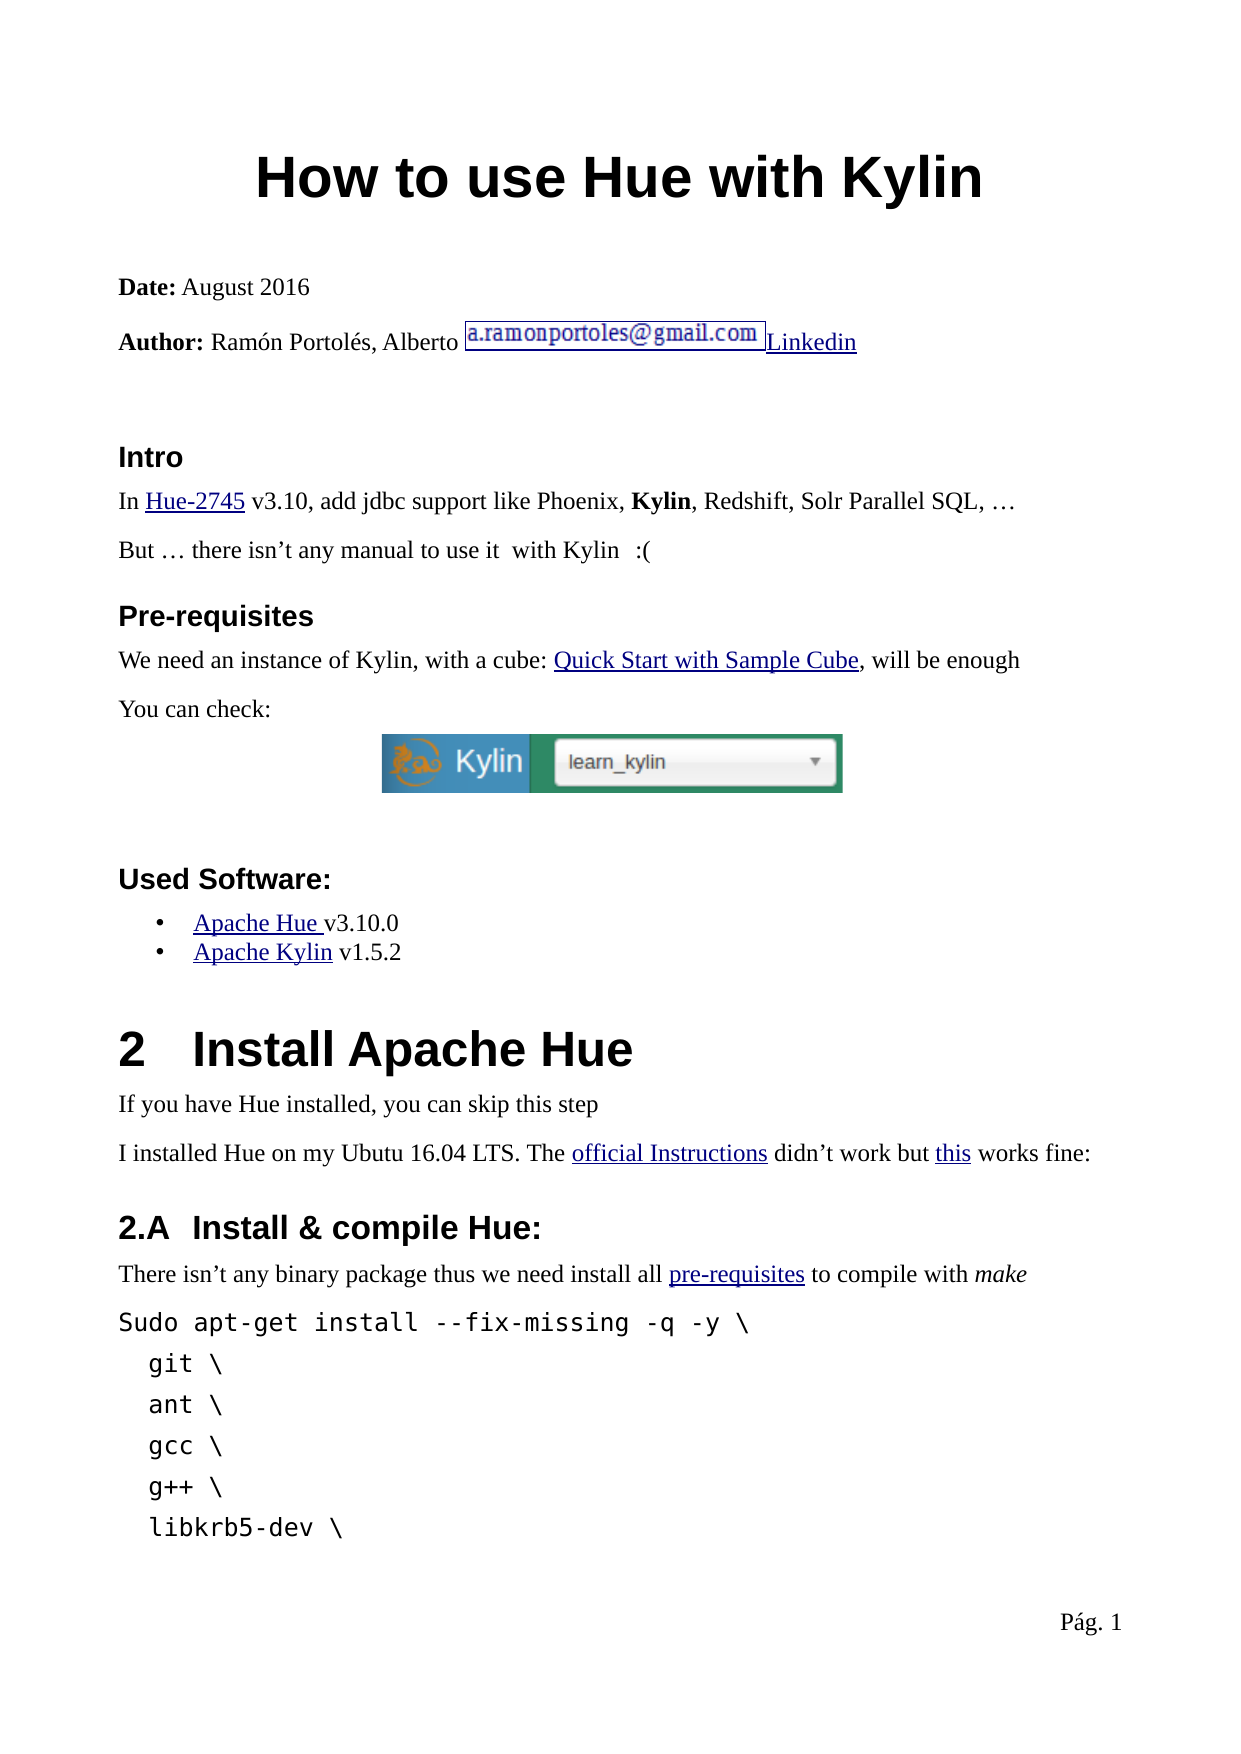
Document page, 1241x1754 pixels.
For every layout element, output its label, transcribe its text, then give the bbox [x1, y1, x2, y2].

text git \ [118, 1349, 1122, 1378]
subtitle Intro [118, 440, 1122, 474]
text Date: August 2016 [118, 272, 1122, 301]
title How to use Hue with Kylin [118, 143, 1122, 210]
subtitle Used Software: [118, 862, 1122, 896]
subtitle Pre-requisites [118, 599, 1122, 633]
text But … there isn’t any manual to use it with Kylin :( [118, 535, 1122, 564]
list Apache Kylin v1.5.2 [156, 937, 1122, 966]
subtitle Install & compile Hue: [118, 1208, 1122, 1247]
text In Hue-2745 v3.10, add jdbc support like Phoenix, Kylin, Redshift, Solr Parallel SQL, … [118, 486, 1122, 515]
text libkrb5-dev \ [118, 1513, 1122, 1542]
picture [466, 322, 765, 349]
text Sudo apt-get install --fix-missing -q -y \ [118, 1308, 1122, 1337]
picture [381, 734, 843, 793]
text ant \ [118, 1390, 1122, 1419]
text If you have Hue installed, you can skip this step [118, 1089, 1122, 1118]
text I installed Hue on my Ubutu 16.04 LTS. The official Instructions didn’t work but this works fine: [118, 1138, 1122, 1167]
subtitle Install Apache Hue [118, 1019, 1122, 1077]
text We need an instance of Kylin, with a cube: Quick Start with Sample Cube, will be enough [118, 645, 1122, 674]
list Apache Hue v3.10.0 [156, 908, 1122, 937]
text g++ \ [118, 1472, 1122, 1501]
text There isn’t any binary package thus we need install all pre-requisites to compile with make [118, 1259, 1122, 1288]
text gcc \ [118, 1431, 1122, 1460]
text You can check: [118, 694, 1122, 723]
text Author: Ramón Portolés, Alberto Linkedin [118, 321, 1122, 356]
